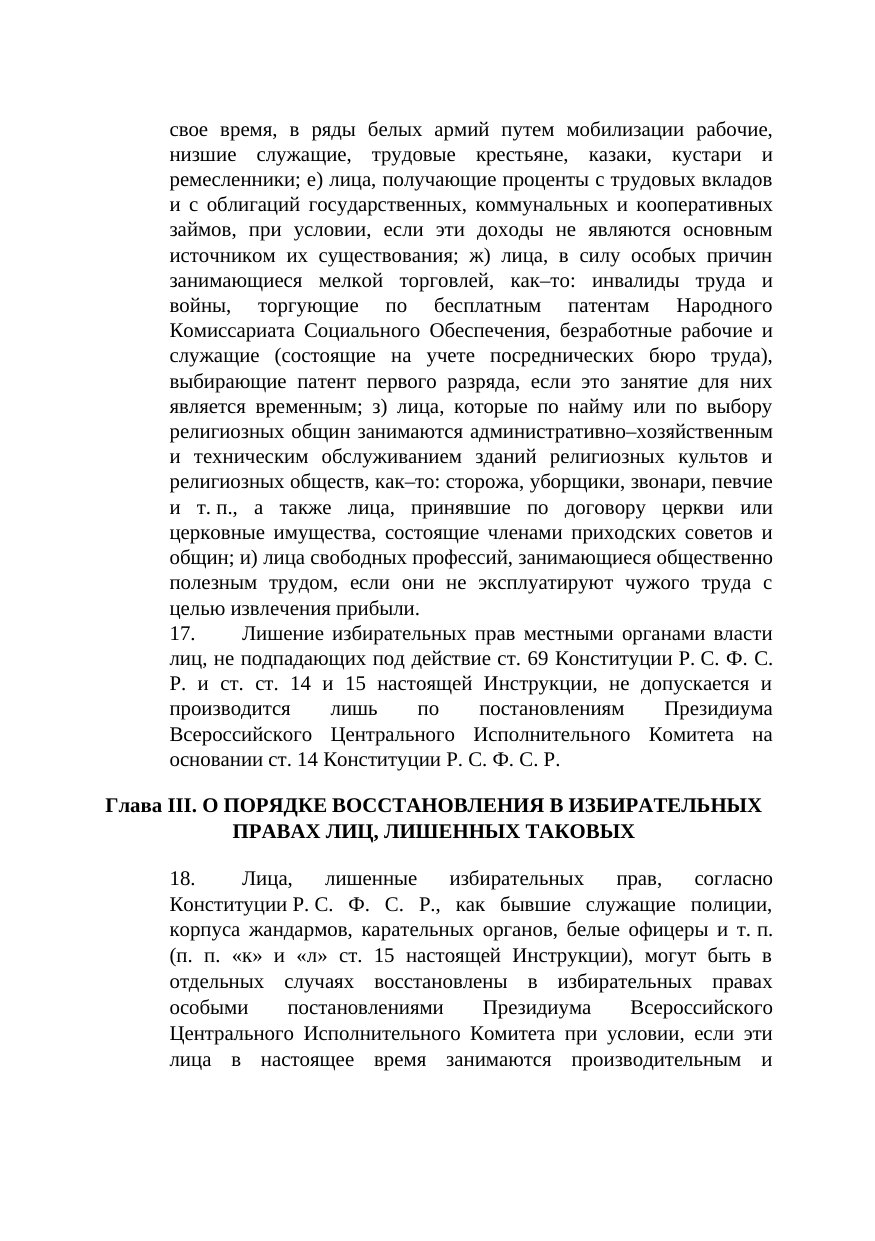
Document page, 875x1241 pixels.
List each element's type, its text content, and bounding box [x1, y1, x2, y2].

list Лица, лишенные избирательных прав, согласно Конституции Р. С. Ф. С. Р., как бывшие служащие полиции, корпуса жандармов, карательных органов, белые офицеры и т. п. (п. п. «к» и «л» ст. 15 настоящей Инструкции), могут быть в отдельных случаях восстановлены в избирательных правах особыми постановлениями Президиума Всероссийского Центрального Исполнительного Комитета при условии, если эти лица в настоящее время занимаются производительным и [169, 866, 773, 1071]
list Лишение избирательных прав местными органами власти лиц, не подпадающих под действие ст. 69 Конституции Р. С. Ф. С. Р. и ст. ст. 14 и 15 настоящей Инструкции, не допускается и производится лишь по постановлениям Президиума Всероссийского Центрального Исполнительного Комитета на основании ст. 14 Конституции Р. С. Ф. С. Р. [169, 621, 773, 771]
text Глава III. О ПОРЯДКЕ ВОССТАНОВЛЕНИЯ В ИЗБИРАТЕЛЬНЫХ ПРАВАХ ЛИЦ, ЛИШЕННЫХ ТАКОВЫХ [94, 793, 773, 843]
list свое время, в ряды белых армий путем мобилизации рабочие, низшие служащие, трудовые крестьяне, казаки, кустари и ремесленники; е) лица, получающие проценты с трудовых вкладов и с облигаций государственных, коммунальных и кооперативных займов, при условии, если эти доходы не являются основным источником их существования; ж) лица, в силу особых причин занимающиеся мелкой торговлей, как–то: инвалиды труда и войны, торгующие по бесплатным патентам Народного Комиссариата Социального Обеспечения, безработные рабочие и служащие (состоящие на учете посреднических бюро труда), выбирающие патент первого разряда, если это занятие для них является временным; з) лица, которые по найму или по выбору религиозных общин занимаются административно–хозяйственным и техническим обслуживанием зданий религиозных культов и религиозных обществ, как–то: сторожа, уборщики, звонари, певчие и т. п., а также лица, принявшие по договору церкви или церковные имущества, состоящие членами приходских советов и общин; и) лица свободных профессий, занимающиеся общественно полезным трудом, если они не эксплуатируют чужого труда с целью извлечения прибыли. [169, 117, 773, 619]
